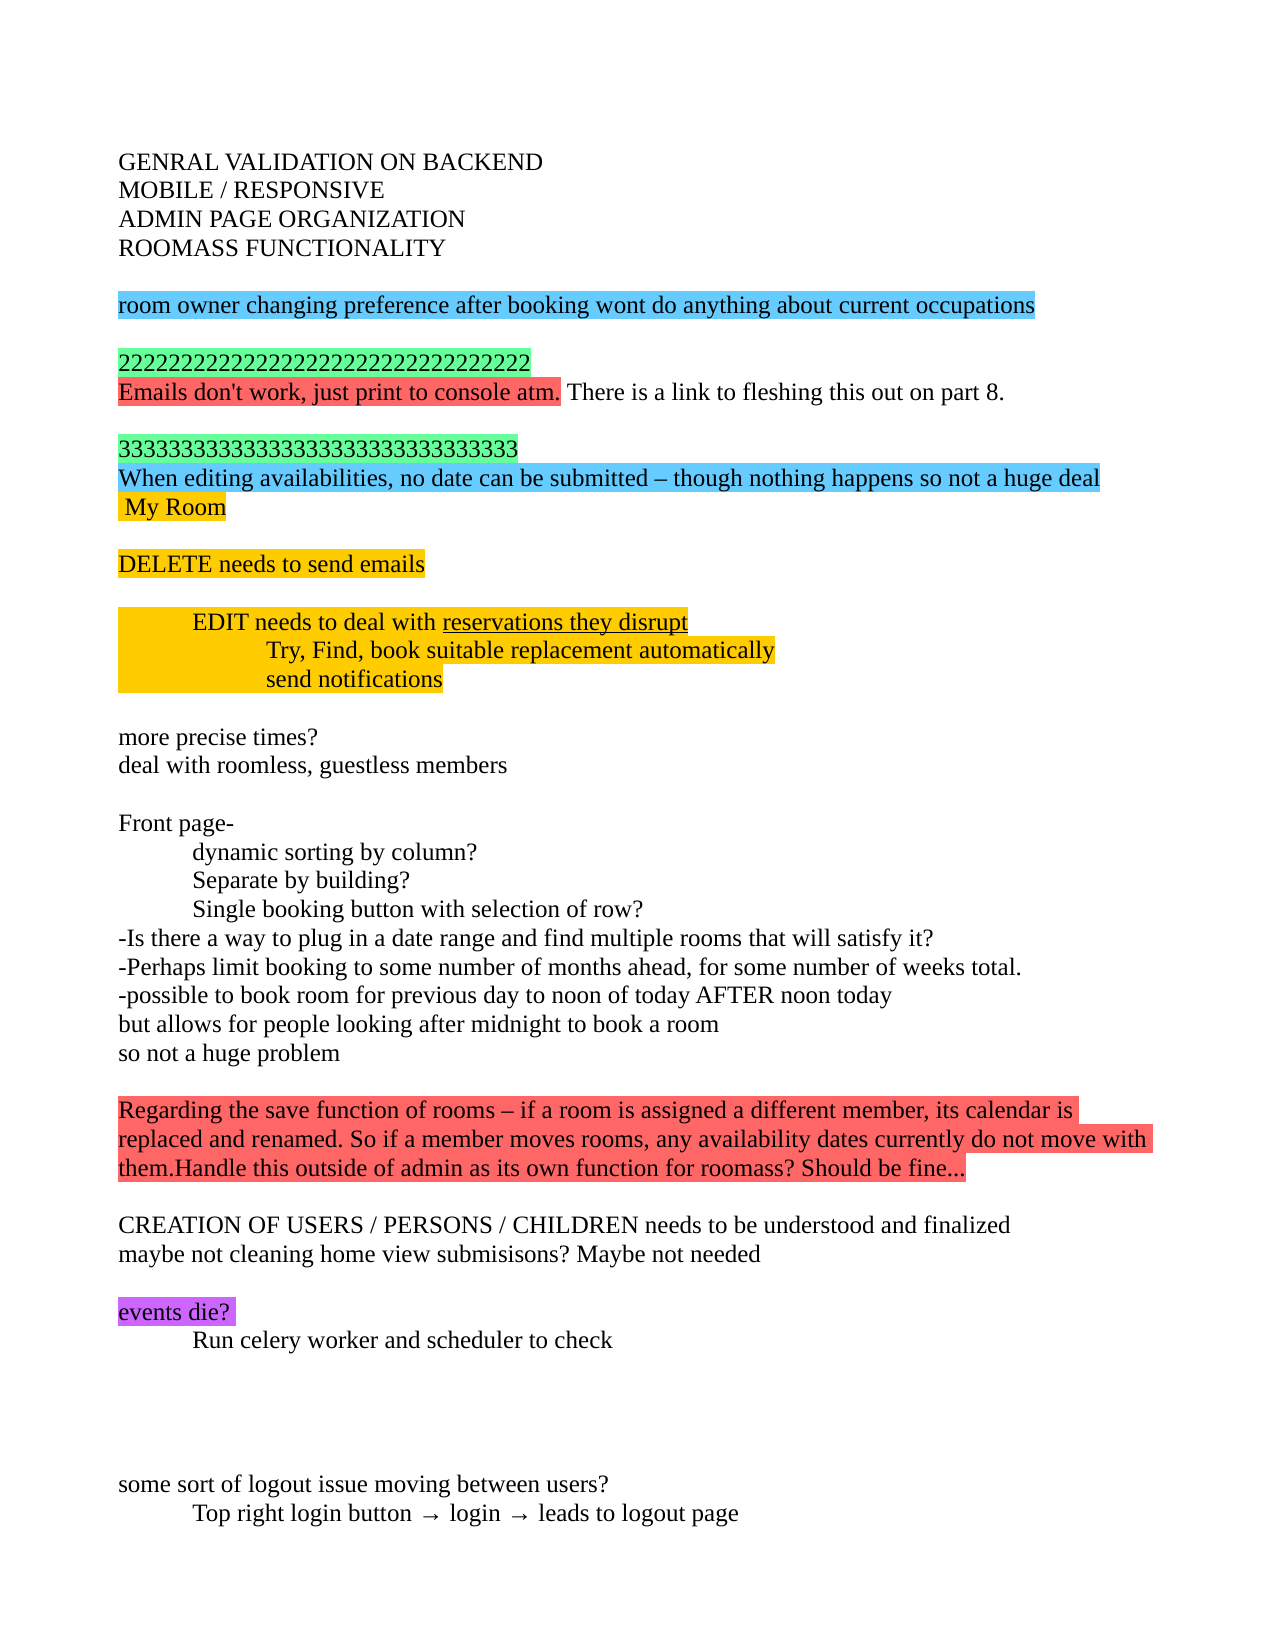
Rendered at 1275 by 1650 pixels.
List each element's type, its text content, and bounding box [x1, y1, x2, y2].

text more precise times? [118, 722, 1157, 751]
text Run celery worker and scheduler to check [118, 1326, 1157, 1354]
text 222222222222222222222222222222222 [118, 348, 1157, 377]
text When editing availabilities, no date can be submitted – though nothing happens so not a huge deal [118, 463, 1157, 492]
text 33333333333333333333333333333333 [118, 434, 1157, 463]
text -Is there a way to plug in a date range and find multiple rooms that will satisfy it? [118, 923, 1157, 952]
text EDIT needs to deal with reservations they disrupt [118, 607, 1157, 636]
text Top right login button → login → leads to logout page [118, 1498, 1157, 1527]
text My Room [118, 492, 1157, 521]
text MOBILE / RESPONSIVE [118, 176, 1157, 204]
text Separate by building? [118, 866, 1157, 894]
text room owner changing preference after booking wont do anything about current occupations [118, 291, 1157, 319]
text send notifications [118, 664, 1157, 693]
text maybe not cleaning home view submisisons? Maybe not needed [118, 1239, 1157, 1268]
text DELETE needs to send emails [118, 549, 1157, 578]
text so not a huge problem [118, 1038, 1157, 1067]
text Emails don't work, just print to console atm. There is a link to fleshing this out on part 8. [118, 377, 1157, 406]
text ADMIN PAGE ORGANIZATION [118, 204, 1157, 233]
text Try, Find, book suitable replacement automatically [118, 636, 1157, 664]
text ROOMASS FUNCTIONALITY [118, 233, 1157, 262]
text -possible to book room for previous day to noon of today AFTER noon today [118, 981, 1157, 1009]
text events die? [118, 1297, 1157, 1326]
text -Perhaps limit booking to some number of months ahead, for some number of weeks total. [118, 952, 1157, 981]
text but allows for people looking after midnight to book a room [118, 1009, 1157, 1038]
text some sort of logout issue moving between users? [118, 1469, 1157, 1498]
text dynamic sorting by column? [118, 837, 1157, 866]
text Front page- [118, 808, 1157, 837]
text Single booking button with selection of row? [118, 894, 1157, 923]
text Regarding the save function of rooms – if a room is assigned a different member, its calendar is replaced and renamed. So if a member moves rooms, any availability dates currently do not move with them.Handle this outside of admin as its own function for roomass? Should be fine... [118, 1096, 1157, 1182]
text GENRAL VALIDATION ON BACKEND [118, 147, 1157, 176]
text deal with roomless, guestless members [118, 751, 1157, 779]
text CREATION OF USERS / PERSONS / CHILDREN needs to be understood and finalized [118, 1211, 1157, 1239]
